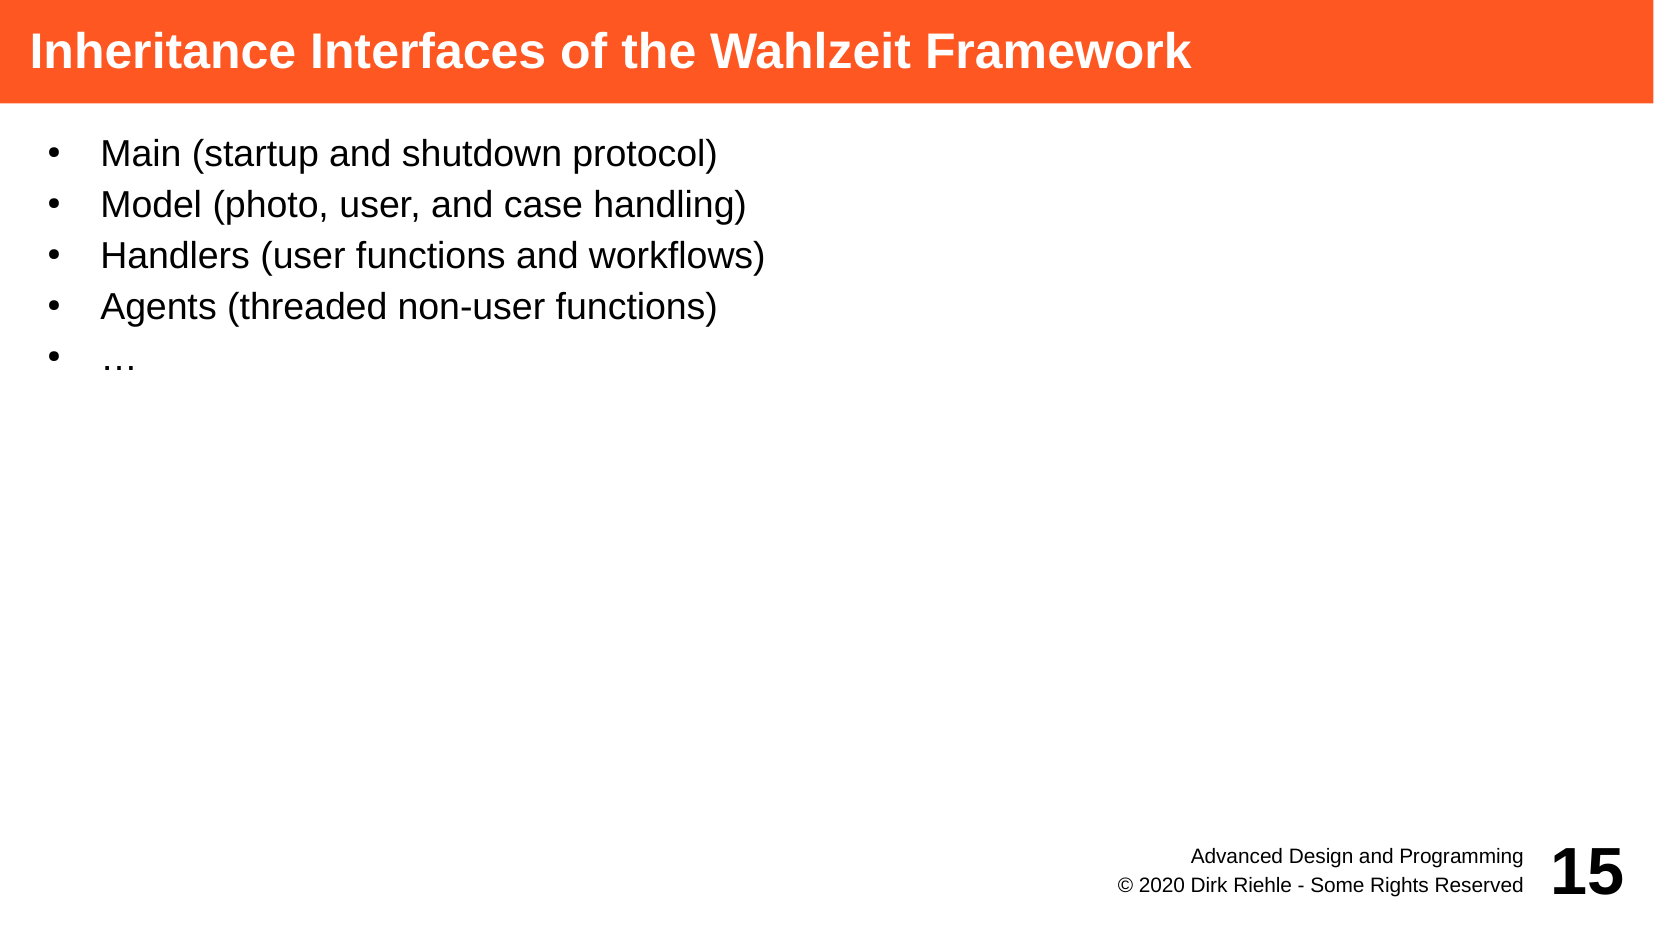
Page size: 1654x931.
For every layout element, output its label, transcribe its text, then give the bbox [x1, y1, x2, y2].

list Main (startup and shutdown protocol) Model (photo, user, and case handling) Handlers (user functions and workflows) Agents (threaded non-user functions) … [29, 132, 1625, 813]
title Inheritance Interfaces of the Wahlzeit Framework [0, 0, 1654, 104]
